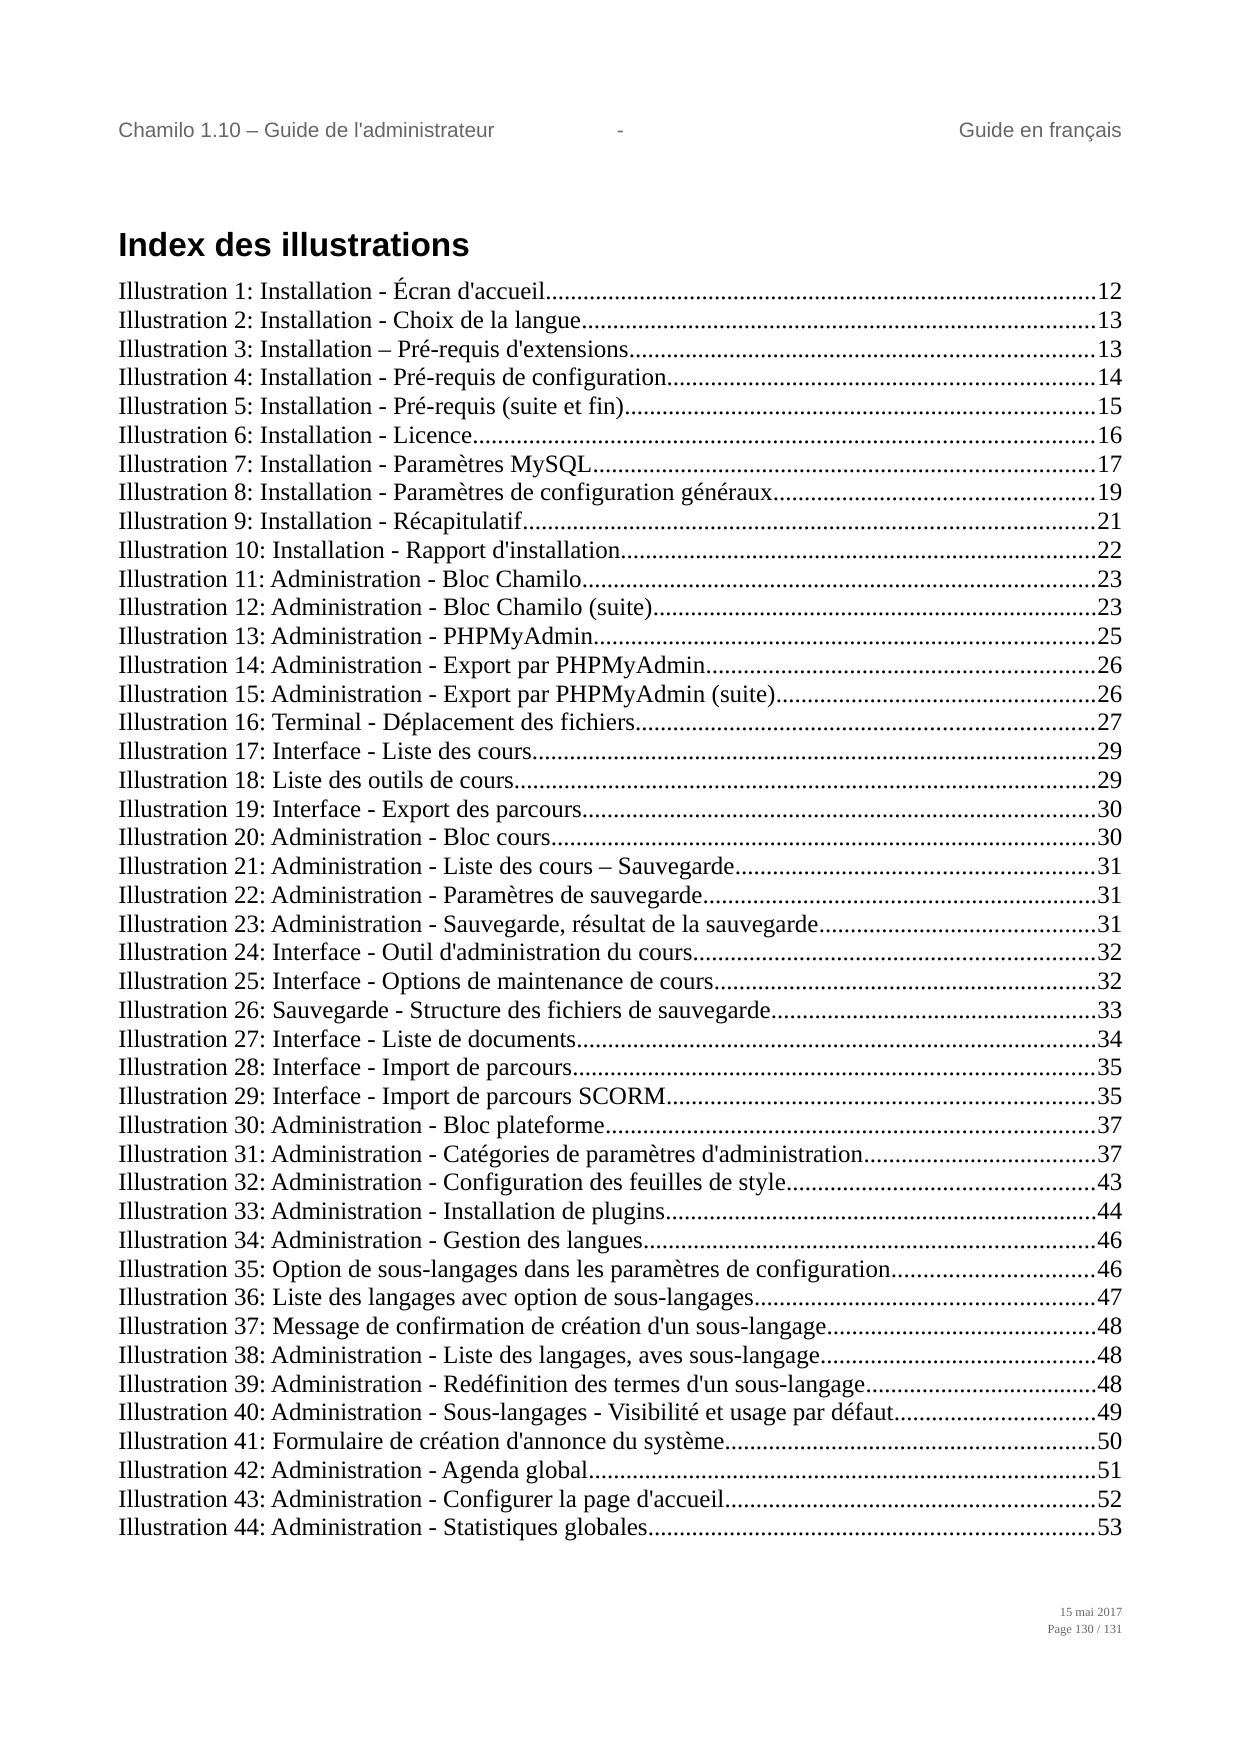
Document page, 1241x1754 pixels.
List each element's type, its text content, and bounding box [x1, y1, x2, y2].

text Illustration 26: Sauvegarde - Structure des fichiers de sauvegarde 33 [118, 995, 1122, 1024]
text Illustration 22: Administration - Paramètres de sauvegarde 31 [118, 880, 1122, 909]
text Illustration 21: Administration - Liste des cours – Sauvegarde 31 [118, 851, 1122, 880]
text Illustration 19: Interface - Export des parcours 30 [118, 794, 1122, 822]
text Illustration 3: Installation – Pré-requis d'extensions 13 [118, 334, 1122, 362]
text Illustration 31: Administration - Catégories de paramètres d'administration 37 [118, 1139, 1122, 1167]
text Illustration 41: Formulaire de création d'annonce du système 50 [118, 1426, 1122, 1455]
text Illustration 36: Liste des langages avec option de sous-langages 47 [118, 1282, 1122, 1311]
text Illustration 9: Installation - Récapitulatif 21 [118, 506, 1122, 535]
text Illustration 28: Interface - Import de parcours 35 [118, 1052, 1122, 1081]
text Illustration 29: Interface - Import de parcours SCORM 35 [118, 1081, 1122, 1110]
text Illustration 42: Administration - Agenda global 51 [118, 1455, 1122, 1484]
text Illustration 23: Administration - Sauvegarde, résultat de la sauvegarde 31 [118, 909, 1122, 937]
text Illustration 6: Installation - Licence 16 [118, 420, 1122, 449]
text Illustration 4: Installation - Pré-requis de configuration 14 [118, 362, 1122, 391]
text Illustration 8: Installation - Paramètres de configuration généraux 19 [118, 477, 1122, 506]
text Illustration 7: Installation - Paramètres MySQL 17 [118, 449, 1122, 477]
text Illustration 43: Administration - Configurer la page d'accueil 52 [118, 1484, 1122, 1512]
text Illustration 16: Terminal - Déplacement des fichiers 27 [118, 707, 1122, 736]
text Illustration 34: Administration - Gestion des langues 46 [118, 1225, 1122, 1254]
text Illustration 44: Administration - Statistiques globales 53 [118, 1512, 1122, 1541]
text Illustration 13: Administration - PHPMyAdmin 25 [118, 621, 1122, 650]
text Illustration 27: Interface - Liste de documents 34 [118, 1024, 1122, 1052]
text Illustration 5: Installation - Pré-requis (suite et fin) 15 [118, 391, 1122, 420]
text Illustration 35: Option de sous-langages dans les paramètres de configuration 46 [118, 1254, 1122, 1282]
text Illustration 11: Administration - Bloc Chamilo 23 [118, 564, 1122, 592]
text Illustration 30: Administration - Bloc plateforme 37 [118, 1110, 1122, 1139]
text Illustration 2: Installation - Choix de la langue 13 [118, 305, 1122, 334]
text Illustration 17: Interface - Liste des cours 29 [118, 736, 1122, 765]
text Illustration 25: Interface - Options de maintenance de cours 32 [118, 966, 1122, 995]
text Illustration 20: Administration - Bloc cours 30 [118, 822, 1122, 851]
text Illustration 33: Administration - Installation de plugins 44 [118, 1196, 1122, 1225]
text Illustration 32: Administration - Configuration des feuilles de style 43 [118, 1167, 1122, 1196]
text Illustration 15: Administration - Export par PHPMyAdmin (suite) 26 [118, 679, 1122, 707]
text Illustration 18: Liste des outils de cours 29 [118, 765, 1122, 794]
subtitle Index des illustrations [118, 225, 1122, 264]
text Illustration 12: Administration - Bloc Chamilo (suite) 23 [118, 592, 1122, 621]
text Illustration 40: Administration - Sous-langages - Visibilité et usage par défaut 49 [118, 1397, 1122, 1426]
text Illustration 39: Administration - Redéfinition des termes d'un sous-langage 48 [118, 1369, 1122, 1397]
text Illustration 10: Installation - Rapport d'installation 22 [118, 535, 1122, 564]
text Illustration 14: Administration - Export par PHPMyAdmin 26 [118, 650, 1122, 679]
text Illustration 38: Administration - Liste des langages, aves sous-langage 48 [118, 1340, 1122, 1369]
text Illustration 37: Message de confirmation de création d'un sous-langage 48 [118, 1311, 1122, 1340]
text Illustration 24: Interface - Outil d'administration du cours 32 [118, 937, 1122, 966]
text Illustration 1: Installation - Écran d'accueil 12 [118, 276, 1122, 305]
